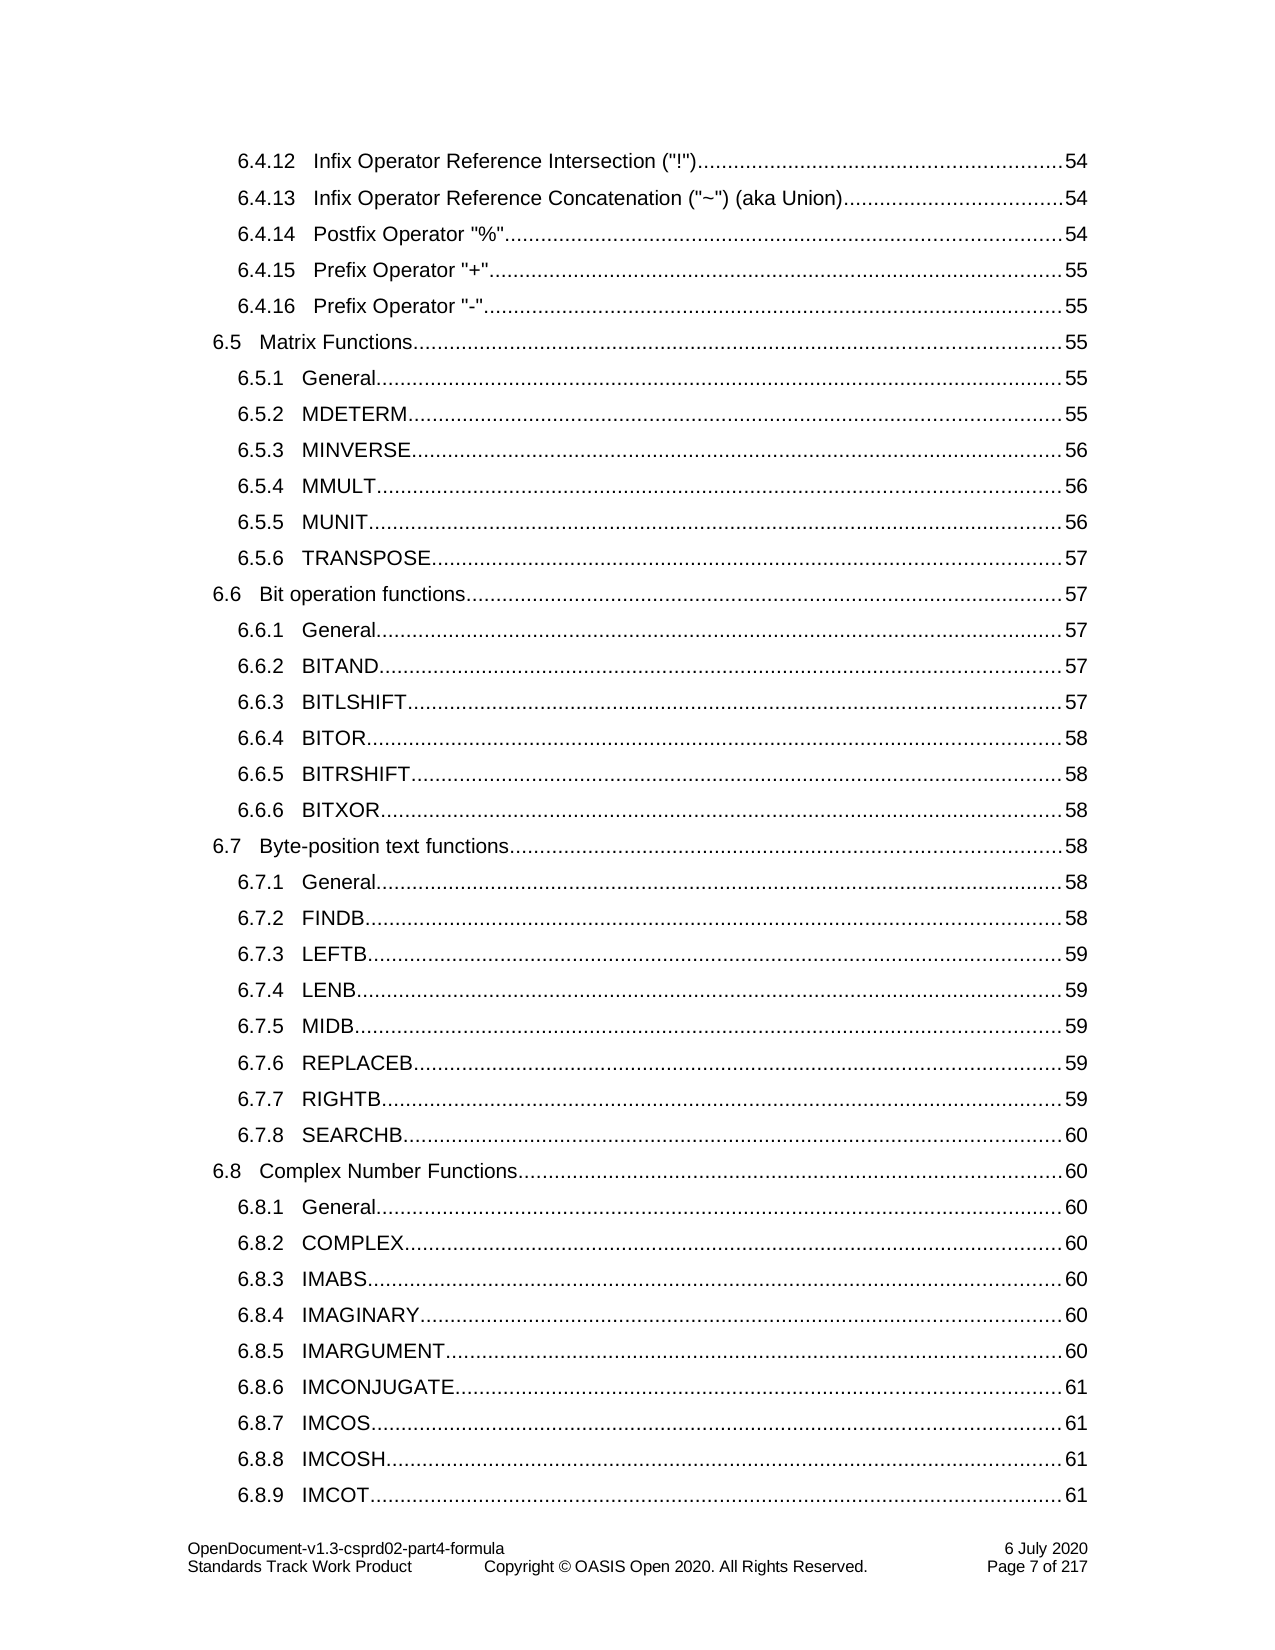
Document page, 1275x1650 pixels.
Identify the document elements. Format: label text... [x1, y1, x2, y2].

text 6.7.5 MIDB 59 [237, 1015, 1088, 1038]
text 6.7.4 LENB 59 [237, 979, 1088, 1002]
text 6.6.5 BITRSHIFT 58 [237, 763, 1088, 786]
text 6.5.6 TRANSPOSE 57 [237, 546, 1088, 570]
text 6.6.2 BITAND 57 [237, 654, 1088, 678]
text 6.5.5 MUNIT 56 [237, 510, 1088, 534]
text 6.8.4 IMAGINARY 60 [237, 1303, 1088, 1327]
text 6.6.4 BITOR 58 [237, 727, 1088, 750]
text 6.5.2 MDETERM 55 [237, 402, 1088, 426]
text 6.7.7 RIGHTB 59 [237, 1087, 1088, 1111]
text 6.5.1 General 55 [237, 366, 1088, 390]
text 6.8.7 IMCOS 61 [237, 1411, 1088, 1435]
text 6.6.1 General 57 [237, 618, 1088, 642]
text 6.4.12 Infix Operator Reference Intersection ("!") 54 [237, 150, 1088, 173]
text 6.8 Complex Number Functions 60 [212, 1159, 1088, 1183]
text 6.7.8 SEARCHB 60 [237, 1123, 1088, 1147]
text 6.4.13 Infix Operator Reference Concatenation ("~") (aka Union) 54 [237, 186, 1088, 209]
text 6.8.5 IMARGUMENT 60 [237, 1339, 1088, 1363]
text 6.8.2 COMPLEX 60 [237, 1231, 1088, 1255]
text 6.6 Bit operation functions 57 [212, 582, 1088, 606]
text 6.8.3 IMABS 60 [237, 1267, 1088, 1291]
text 6.8.6 IMCONJUGATE 61 [237, 1375, 1088, 1399]
text 6.6.6 BITXOR 58 [237, 799, 1088, 822]
text 6.4.16 Prefix Operator "-" 55 [237, 294, 1088, 318]
text 6.5 Matrix Functions 55 [212, 330, 1088, 354]
text 6.8.9 IMCOT 61 [237, 1483, 1088, 1507]
text 6.5.4 MMULT 56 [237, 474, 1088, 498]
text 6.8.1 General 60 [237, 1195, 1088, 1219]
text 6.7.3 LEFTB 59 [237, 943, 1088, 966]
text 6.7.1 General 58 [237, 871, 1088, 894]
text 6.8.8 IMCOSH 61 [237, 1447, 1088, 1471]
text 6.5.3 MINVERSE 56 [237, 438, 1088, 462]
text 6.7 Byte-position text functions 58 [212, 835, 1088, 858]
text 6.7.6 REPLACEB 59 [237, 1051, 1088, 1074]
text 6.7.2 FINDB 58 [237, 907, 1088, 930]
text 6.4.15 Prefix Operator "+" 55 [237, 258, 1088, 282]
text 6.4.14 Postfix Operator "%" 54 [237, 222, 1088, 246]
text 6.6.3 BITLSHIFT 57 [237, 691, 1088, 714]
